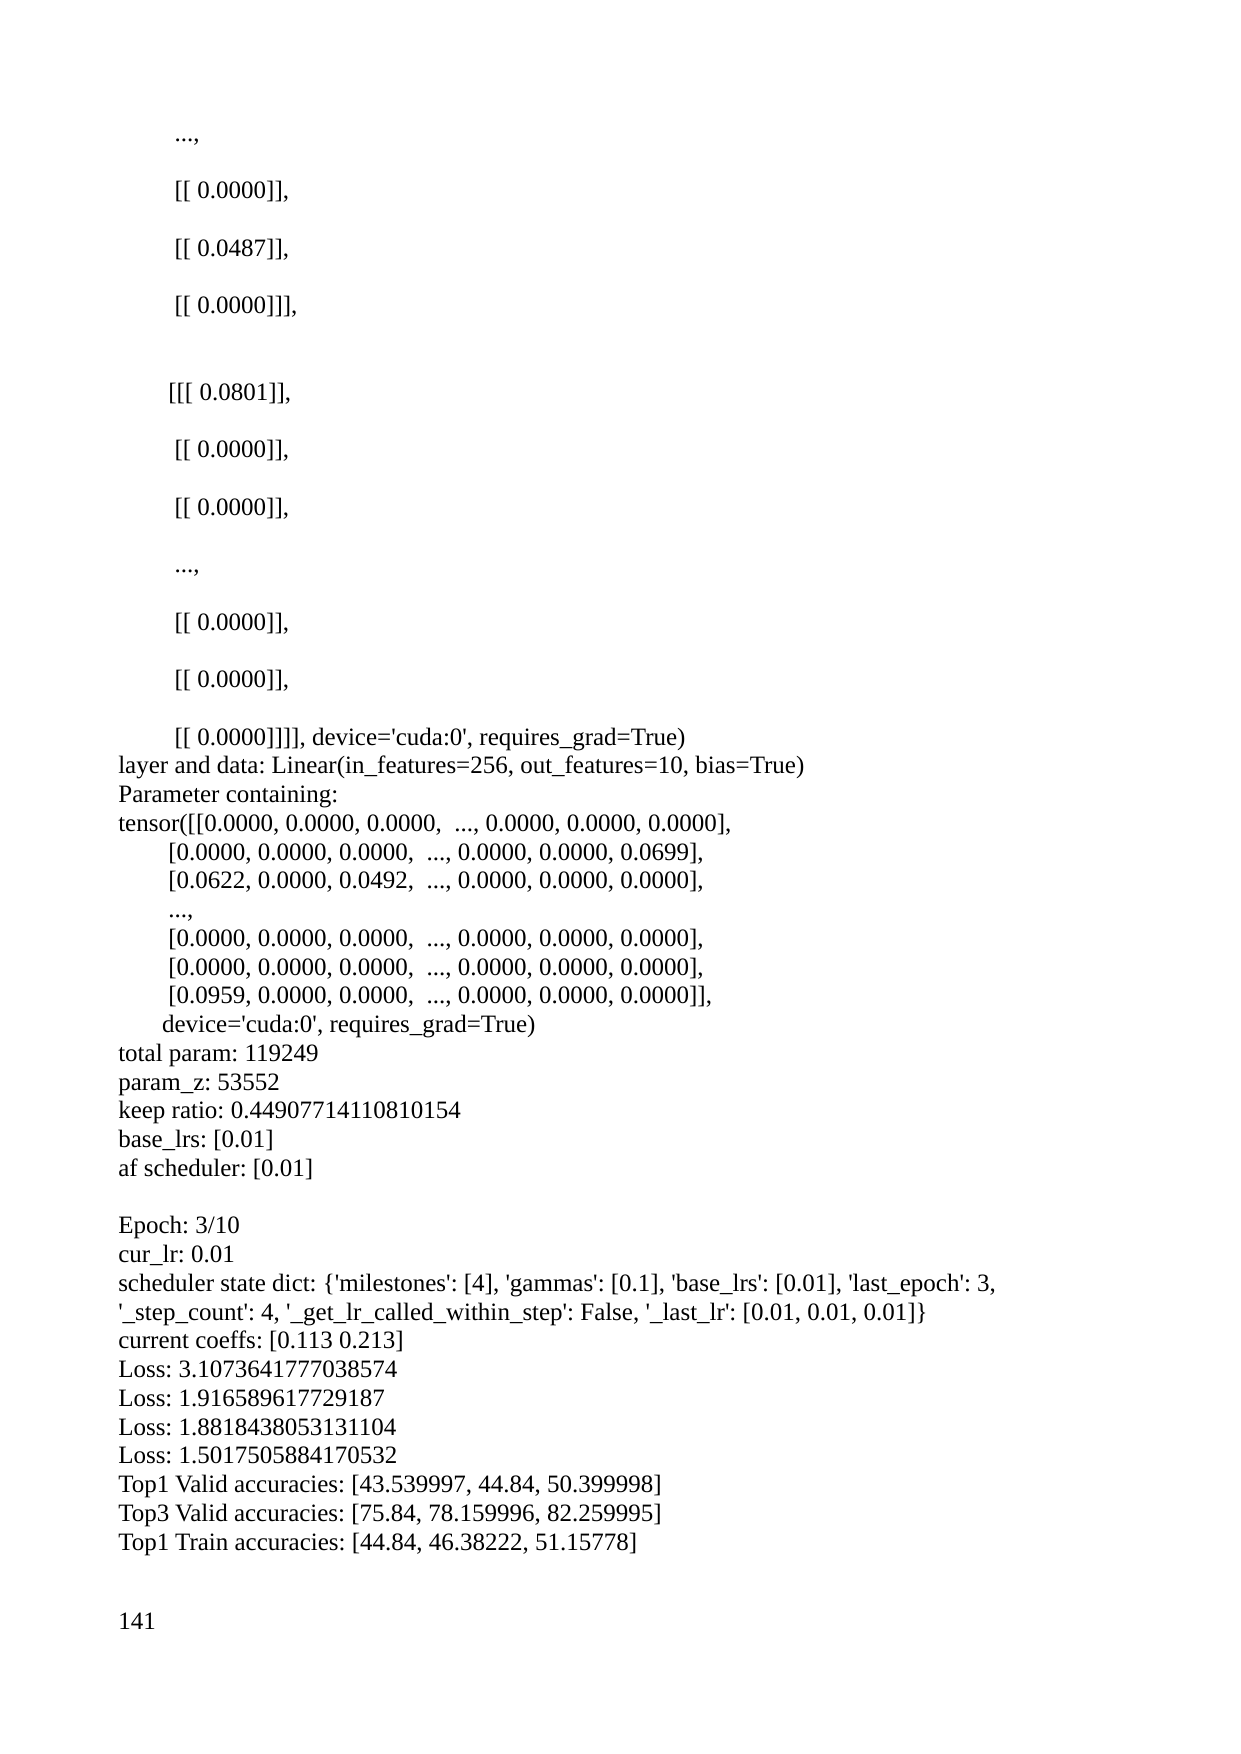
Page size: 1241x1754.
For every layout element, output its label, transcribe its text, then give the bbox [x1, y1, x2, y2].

text keep ratio: 0.44907714110810154 [118, 1096, 1122, 1124]
text [0.0000, 0.0000, 0.0000, ..., 0.0000, 0.0000, 0.0000], [118, 952, 1122, 981]
text base_lrs: [0.01] [118, 1124, 1122, 1153]
text Loss: 1.8818438053131104 [118, 1412, 1122, 1441]
text layer and data: Linear(in_features=256, out_features=10, bias=True) [118, 751, 1122, 779]
text current coeffs: [0.113 0.213] [118, 1326, 1122, 1354]
text device='cuda:0', requires_grad=True) [118, 1009, 1122, 1038]
text [[ 0.0000]]], [118, 291, 1122, 319]
text Loss: 1.5017505884170532 [118, 1441, 1122, 1469]
text Epoch: 3/10 [118, 1211, 1122, 1239]
text [[ 0.0000]], [118, 664, 1122, 693]
text Top1 Train accuracies: [44.84, 46.38222, 51.15778] [118, 1527, 1122, 1556]
text scheduler state dict: {'milestones': [4], 'gammas': [0.1], 'base_lrs': [0.01], 'last_epoch': 3, '_step_count': 4, '_get_lr_called_within_step': False, '_last_lr': [0.01, 0.01, 0.01]} [118, 1268, 1122, 1326]
text [0.0622, 0.0000, 0.0492, ..., 0.0000, 0.0000, 0.0000], [118, 866, 1122, 894]
text [[ 0.0000]], [118, 492, 1122, 521]
text [0.0000, 0.0000, 0.0000, ..., 0.0000, 0.0000, 0.0000], [118, 923, 1122, 952]
text [0.0000, 0.0000, 0.0000, ..., 0.0000, 0.0000, 0.0699], [118, 837, 1122, 866]
text total param: 119249 [118, 1038, 1122, 1067]
text [[ 0.0000]], [118, 607, 1122, 636]
text af scheduler: [0.01] [118, 1153, 1122, 1182]
text [[[ 0.0801]], [118, 377, 1122, 406]
text ..., [118, 118, 1122, 147]
text Parameter containing: [118, 779, 1122, 808]
text Top1 Valid accuracies: [43.539997, 44.84, 50.399998] [118, 1469, 1122, 1498]
text [[ 0.0487]], [118, 233, 1122, 262]
text param_z: 53552 [118, 1067, 1122, 1096]
text [[ 0.0000]], [118, 434, 1122, 463]
text tensor([[0.0000, 0.0000, 0.0000, ..., 0.0000, 0.0000, 0.0000], [118, 808, 1122, 837]
text Top3 Valid accuracies: [75.84, 78.159996, 82.259995] [118, 1498, 1122, 1527]
text ..., [118, 549, 1122, 578]
text Loss: 1.916589617729187 [118, 1383, 1122, 1412]
text [[ 0.0000]]]], device='cuda:0', requires_grad=True) [118, 722, 1122, 751]
text [[ 0.0000]], [118, 176, 1122, 204]
text [0.0959, 0.0000, 0.0000, ..., 0.0000, 0.0000, 0.0000]], [118, 981, 1122, 1009]
text ..., [118, 894, 1122, 923]
text Loss: 3.1073641777038574 [118, 1354, 1122, 1383]
text cur_lr: 0.01 [118, 1239, 1122, 1268]
